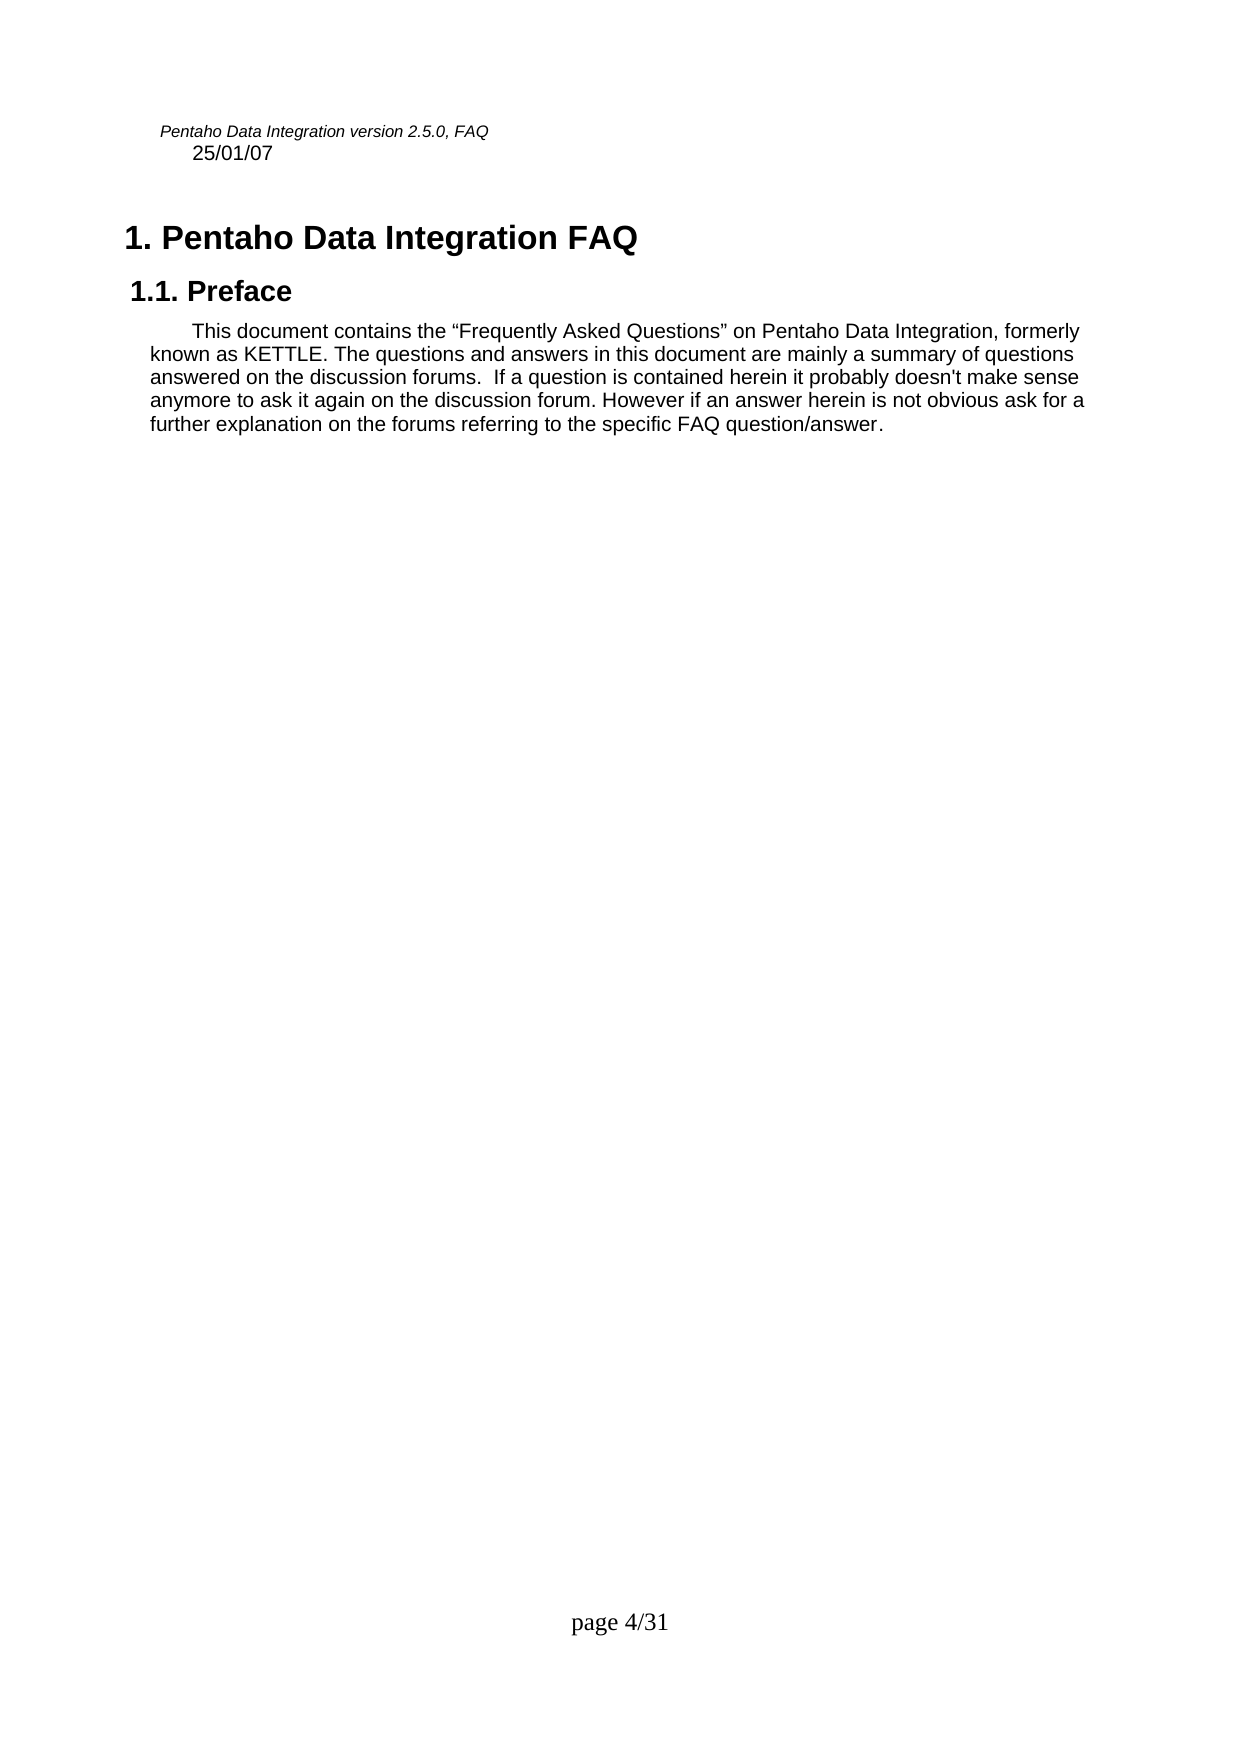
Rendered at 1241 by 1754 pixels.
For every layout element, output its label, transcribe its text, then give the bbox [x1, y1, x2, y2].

text This document contains the “Frequently Asked Questions” on Pentaho Data Integration, formerly known as KETTLE. The questions and answers in this document are mainly a summary of questions answered on the discussion forums. If a question is contained herein it probably doesn't make sense anymore to ask it again on the discussion forum. However if an answer herein is not obvious ask for a further explanation on the forums referring to the specific FAQ question/answer. [150, 319, 1122, 436]
subtitle Preface [130, 275, 1122, 308]
subtitle Pentaho Data Integration FAQ [124, 219, 1122, 257]
